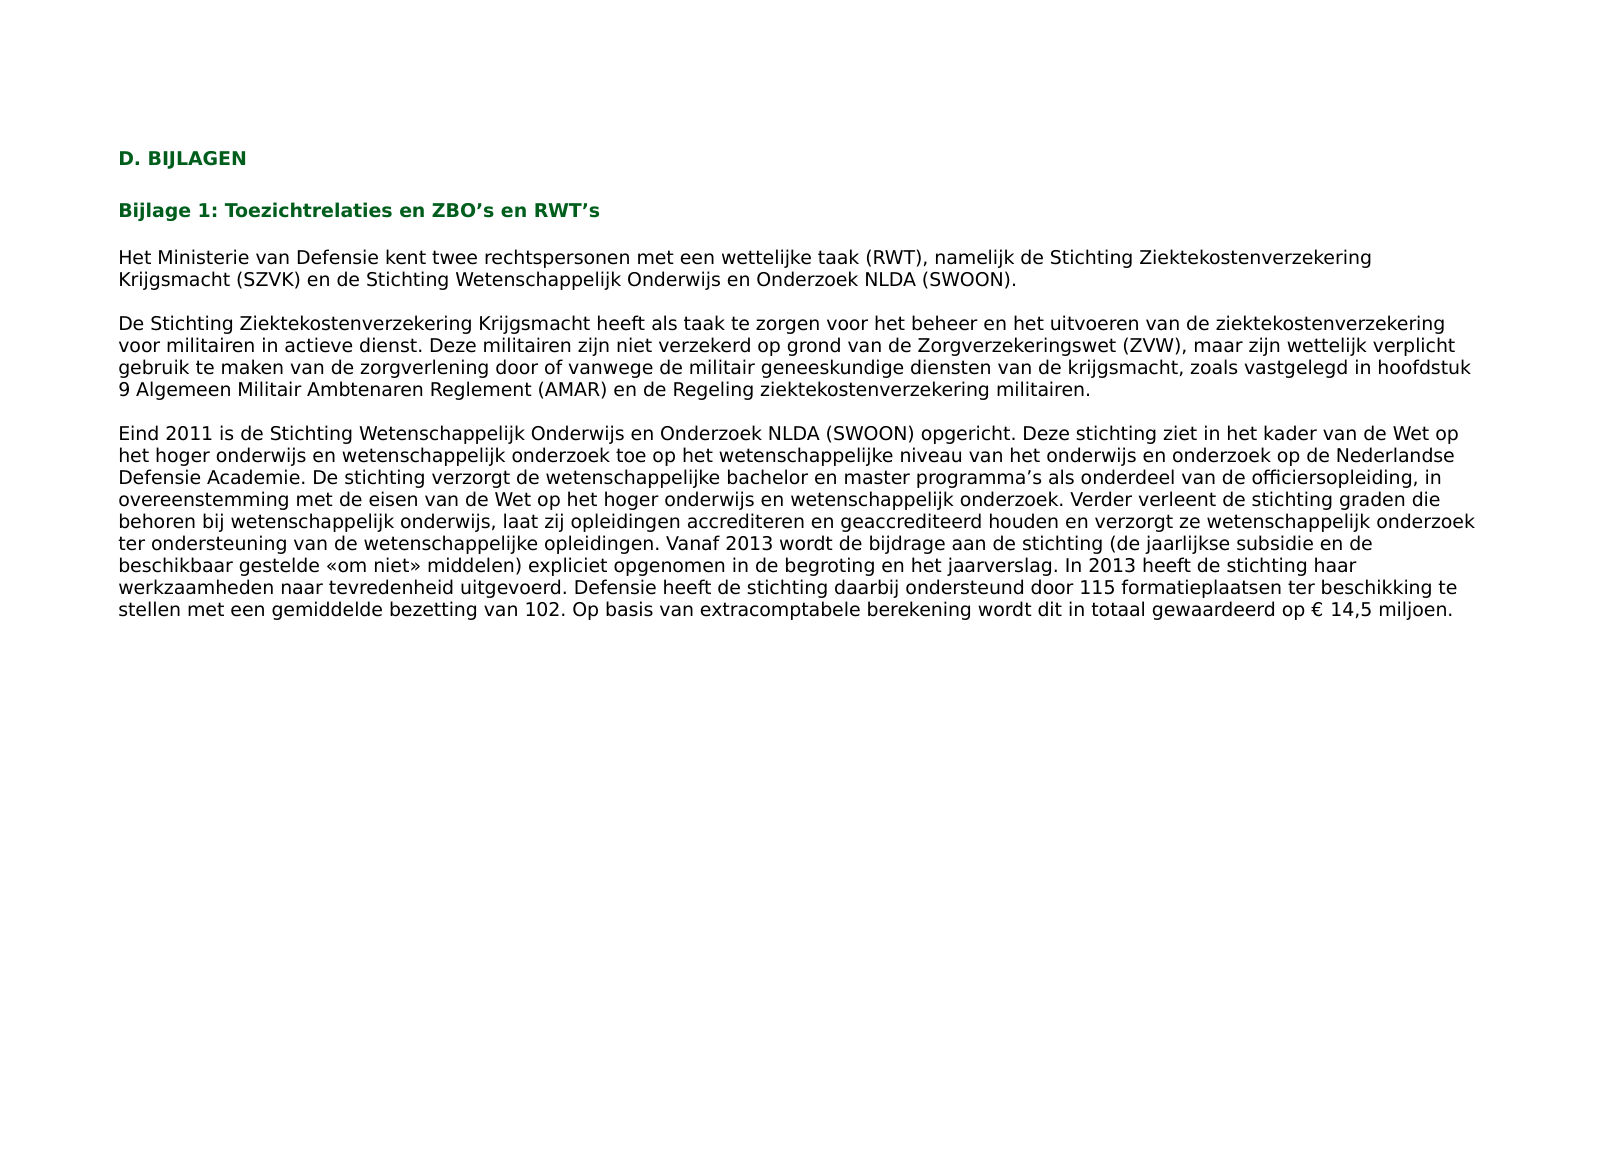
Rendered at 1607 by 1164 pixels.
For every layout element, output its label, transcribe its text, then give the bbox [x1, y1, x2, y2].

text Het Ministerie van Defensie kent twee rechtspersonen met een wettelijke taak (RWT), namelijk de Stichting Ziektekostenverzekering Krijgsmacht (SZVK) en de Stichting Wetenschappelijk Onderwijs en Onderzoek NLDA (SWOON). [118, 247, 1488, 291]
subtitle D. BIJLAGEN [118, 148, 1488, 170]
subtitle Bijlage 1: Toezichtrelaties en ZBO’s en RWT’s [118, 200, 1488, 222]
text De Stichting Ziektekostenverzekering Krijgsmacht heeft als taak te zorgen voor het beheer en het uitvoeren van de ziektekostenverzekering voor militairen in actieve dienst. Deze militairen zijn niet verzekerd op grond van de Zorgverzekeringswet (ZVW), maar zijn wettelijk verplicht gebruik te maken van de zorgverlening door of vanwege de militair geneeskundige diensten van de krijgsmacht, zoals vastgelegd in hoofdstuk 9 Algemeen Militair Ambtenaren Reglement (AMAR) en de Regeling ziektekostenverzekering militairen. [118, 313, 1488, 401]
text Eind 2011 is de Stichting Wetenschappelijk Onderwijs en Onderzoek NLDA (SWOON) opgericht. Deze stichting ziet in het kader van de Wet op het hoger onderwijs en wetenschappelijk onderzoek toe op het wetenschappelijke niveau van het onderwijs en onderzoek op de Nederlandse Defensie Academie. De stichting verzorgt de wetenschappelijke bachelor en master programma’s als onderdeel van de officiersopleiding, in overeenstemming met de eisen van de Wet op het hoger onderwijs en wetenschappelijk onderzoek. Verder verleent de stichting graden die behoren bij wetenschappelijk onderwijs, laat zij opleidingen accrediteren en geaccrediteerd houden en verzorgt ze wetenschappelijk onderzoek ter ondersteuning van de wetenschappelijke opleidingen. Vanaf 2013 wordt de bijdrage aan de stichting (de jaarlijkse subsidie en de beschikbaar gestelde «om niet» middelen) expliciet opgenomen in de begroting en het jaarverslag. In 2013 heeft de stichting haar werkzaamheden naar tevredenheid uitgevoerd. Defensie heeft de stichting daarbij ondersteund door 115 formatieplaatsen ter beschikking te stellen met een gemiddelde bezetting van 102. Op basis van extracomptabele berekening wordt dit in totaal gewaardeerd op € 14,5 miljoen. [118, 423, 1488, 621]
